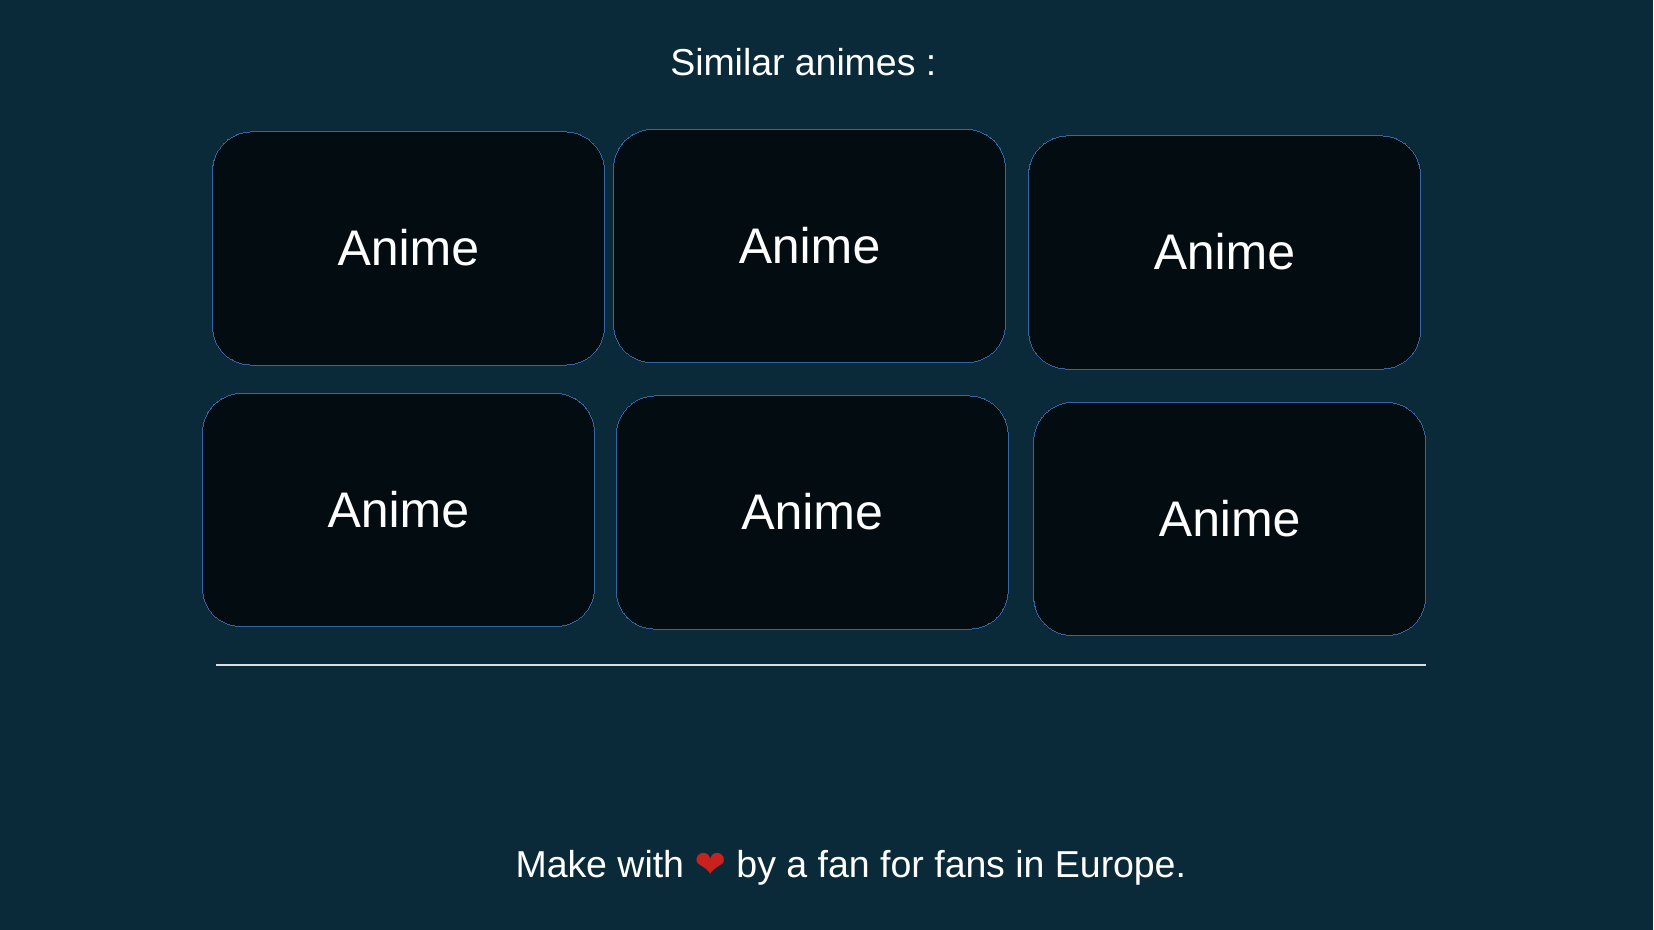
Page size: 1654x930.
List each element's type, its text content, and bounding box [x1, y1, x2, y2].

text_box Make with ❤️ by a fan for fans in Europe. [500, 836, 1230, 906]
text_box Anime [212, 131, 605, 366]
text_box Anime [202, 393, 595, 627]
text_box Anime [1033, 402, 1426, 636]
text_box Similar animes : [631, 19, 976, 105]
text_box Anime [613, 129, 1006, 363]
text_box Anime [1028, 135, 1421, 370]
text_box Anime [616, 395, 1009, 630]
